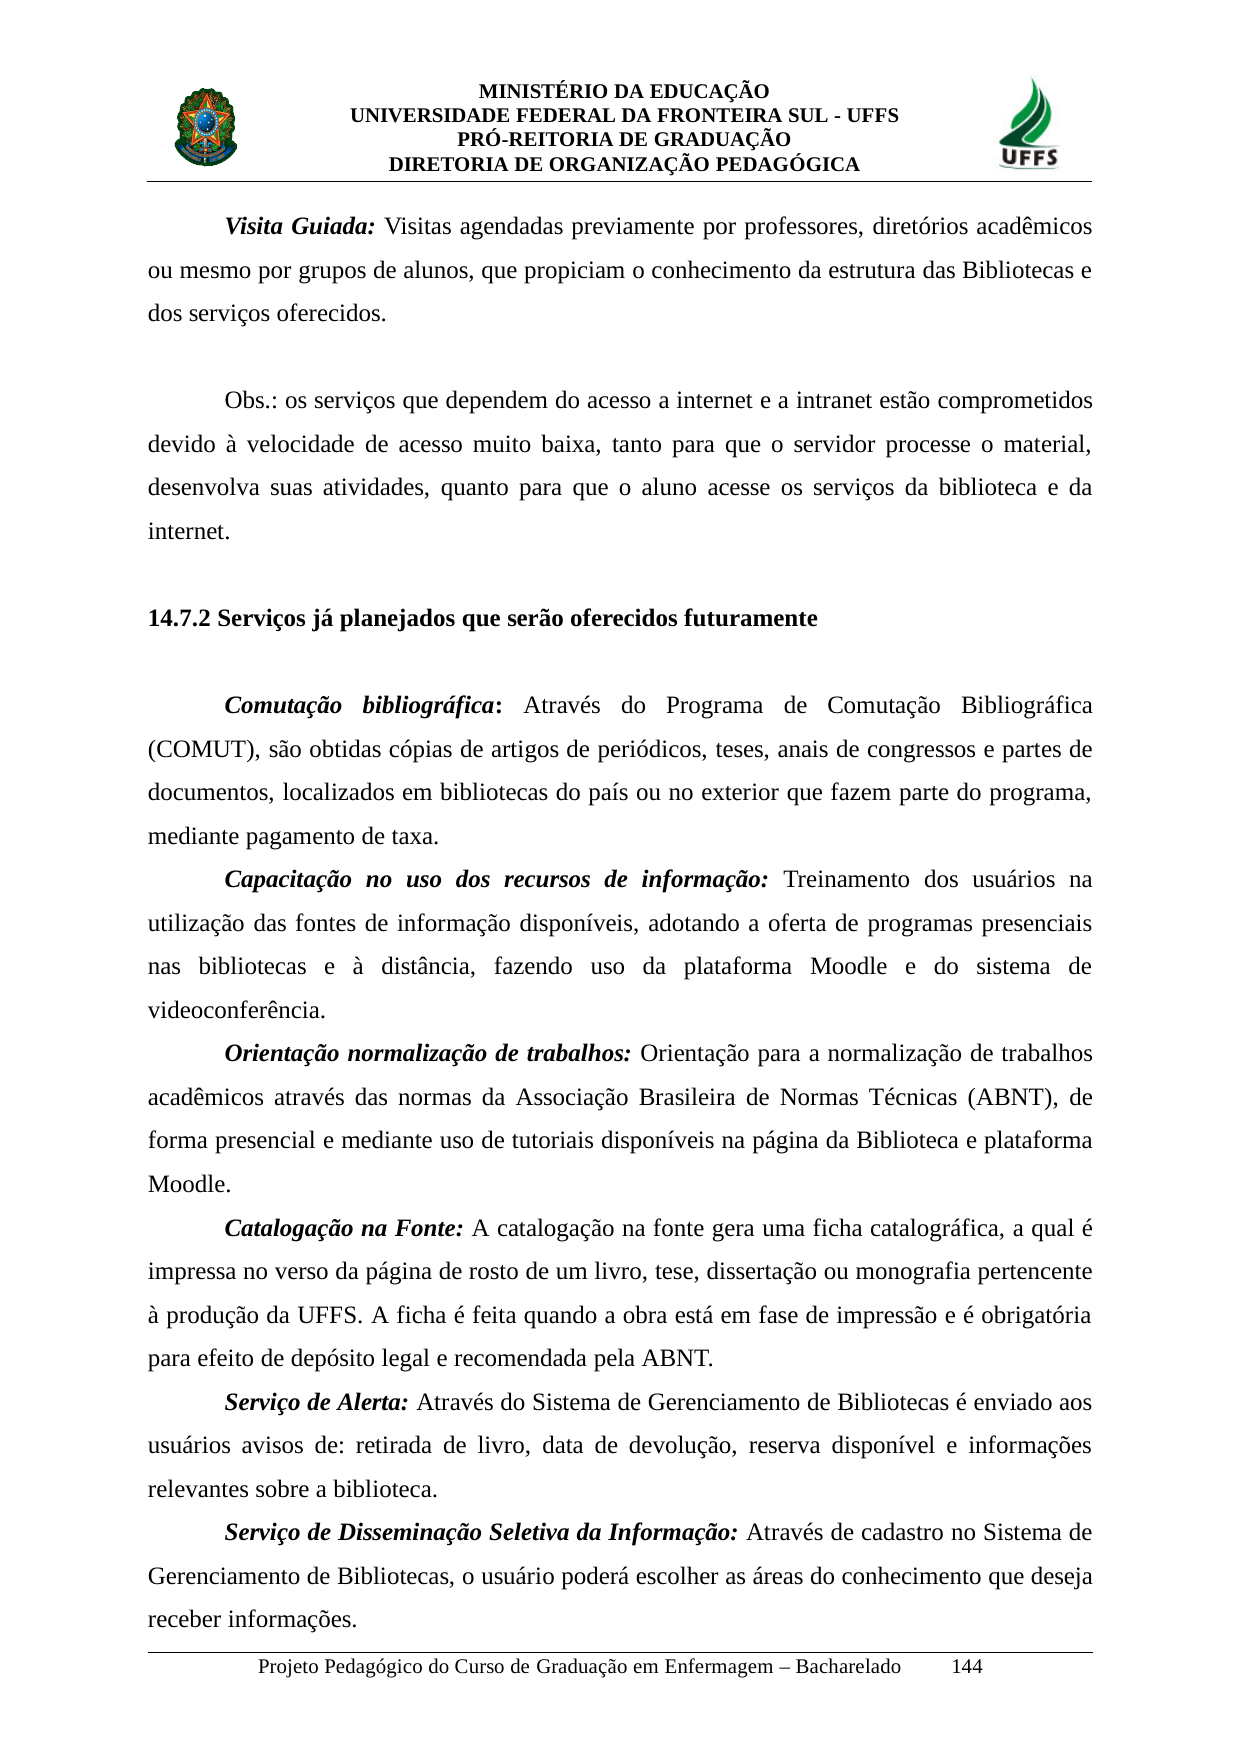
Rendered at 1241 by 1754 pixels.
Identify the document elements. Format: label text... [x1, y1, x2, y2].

text Serviço de Alerta: Através do Sistema de Gerenciamento de Bibliotecas é enviado aos usuários avisos de: retirada de livro, data de devolução, reserva disponível e informações relevantes sobre a biblioteca. [148, 1387, 1093, 1503]
text Capacitação no uso dos recursos de informação: Treinamento dos usuários na utilização das fontes de informação disponíveis, adotando a oferta de programas presenciais nas bibliotecas e à distância, fazendo uso da plataforma Moodle e do sistema de videoconferência. [148, 864, 1093, 1024]
text Obs.: os serviços que dependem do acesso a internet e a intranet estão comprometidos devido à velocidade de acesso muito baixa, tanto para que o servidor processe o material, desenvolva suas atividades, quanto para que o aluno acesse os serviços da biblioteca e da internet. [148, 385, 1093, 545]
text Serviço de Disseminação Seletiva da Informação: Através de cadastro no Sistema de Gerenciamento de Bibliotecas, o usuário poderá escolher as áreas do conhecimento que deseja receber informações. [148, 1517, 1093, 1633]
text Comutação bibliográfica: Através do Programa de Comutação Bibliográfica (COMUT), são obtidas cópias de artigos de periódicos, teses, anais de congressos e partes de documentos, localizados em bibliotecas do país ou no exterior que fazem parte do programa, mediante pagamento de taxa. [148, 690, 1093, 849]
picture [984, 75, 1075, 173]
text Orientação normalização de trabalhos: Orientação para a normalização de trabalhos acadêmicos através das normas da Associação Brasileira de Normas Técnicas (ABNT), de forma presencial e mediante uso de tutoriais disponíveis na página da Biblioteca e plataforma Moodle. [148, 1038, 1093, 1198]
picture [173, 87, 238, 168]
text 14.7.2 Serviços já planejados que serão oferecidos futuramente [148, 603, 1093, 632]
text Catalogação na Fonte: A catalogação na fonte gera uma ficha catalográfica, a qual é impressa no verso da página de rosto de um livro, tese, dissertação ou monografia pertencente à produção da UFFS. A ficha é feita quando a obra está em fase de impressão e é obrigatória para efeito de depósito legal e recomendada pela ABNT. [148, 1212, 1093, 1372]
text Visita Guiada: Visitas agendadas previamente por professores, diretórios acadêmicos ou mesmo por grupos de alunos, que propiciam o conhecimento da estrutura das Bibliotecas e dos serviços oferecidos. [148, 211, 1093, 327]
